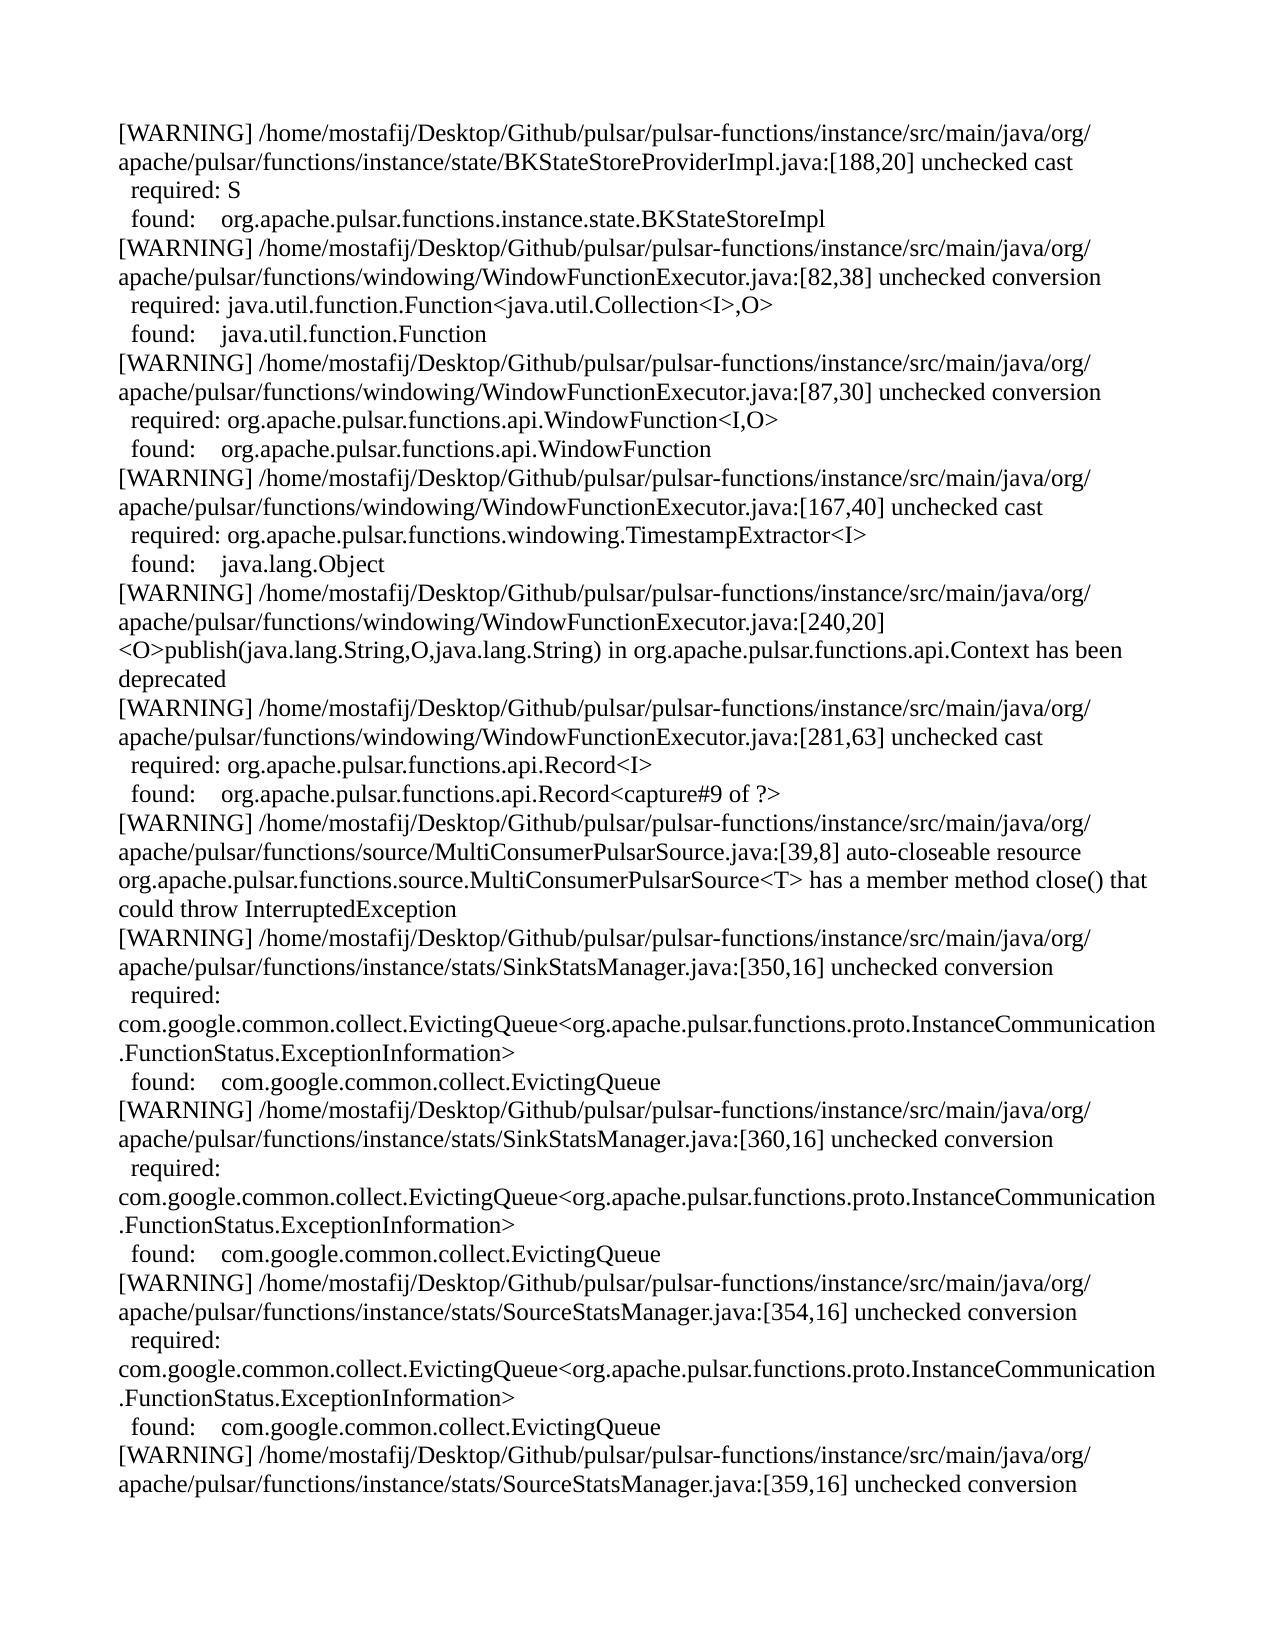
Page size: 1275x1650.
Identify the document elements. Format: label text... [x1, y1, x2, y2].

text [WARNING] /home/mostafij/Desktop/Github/pulsar/pulsar-functions/instance/src/main/java/org/apache/pulsar/functions/windowing/WindowFunctionExecutor.java:[167,40] unchecked cast [118, 463, 1157, 521]
text [WARNING] /home/mostafij/Desktop/Github/pulsar/pulsar-functions/instance/src/main/java/org/apache/pulsar/functions/source/MultiConsumerPulsarSource.java:[39,8] auto-closeable resource org.apache.pulsar.functions.source.MultiConsumerPulsarSource<T> has a member method close() that could throw InterruptedException [118, 808, 1157, 923]
text required: org.apache.pulsar.functions.api.Record<I> [118, 751, 1157, 779]
text required: java.util.function.Function<java.util.Collection<I>,O> [118, 291, 1157, 319]
text found: com.google.common.collect.EvictingQueue [118, 1239, 1157, 1268]
text [WARNING] /home/mostafij/Desktop/Github/pulsar/pulsar-functions/instance/src/main/java/org/apache/pulsar/functions/windowing/WindowFunctionExecutor.java:[240,20] <O>publish(java.lang.String,O,java.lang.String) in org.apache.pulsar.functions.api.Context has been deprecated [118, 578, 1157, 693]
text [WARNING] /home/mostafij/Desktop/Github/pulsar/pulsar-functions/instance/src/main/java/org/apache/pulsar/functions/windowing/WindowFunctionExecutor.java:[87,30] unchecked conversion [118, 348, 1157, 406]
text [WARNING] /home/mostafij/Desktop/Github/pulsar/pulsar-functions/instance/src/main/java/org/apache/pulsar/functions/instance/stats/SourceStatsManager.java:[354,16] unchecked conversion [118, 1268, 1157, 1326]
text required: S [118, 176, 1157, 204]
text found: com.google.common.collect.EvictingQueue [118, 1067, 1157, 1096]
text found: org.apache.pulsar.functions.instance.state.BKStateStoreImpl [118, 204, 1157, 233]
text found: com.google.common.collect.EvictingQueue [118, 1412, 1157, 1441]
text [WARNING] /home/mostafij/Desktop/Github/pulsar/pulsar-functions/instance/src/main/java/org/apache/pulsar/functions/instance/stats/SinkStatsManager.java:[350,16] unchecked conversion [118, 923, 1157, 981]
text required: com.google.common.collect.EvictingQueue<org.apache.pulsar.functions.proto.InstanceCommunication.FunctionStatus.ExceptionInformation> [118, 981, 1157, 1067]
text required: com.google.common.collect.EvictingQueue<org.apache.pulsar.functions.proto.InstanceCommunication.FunctionStatus.ExceptionInformation> [118, 1326, 1157, 1412]
text required: org.apache.pulsar.functions.api.WindowFunction<I,O> [118, 406, 1157, 434]
text [WARNING] /home/mostafij/Desktop/Github/pulsar/pulsar-functions/instance/src/main/java/org/apache/pulsar/functions/instance/stats/SourceStatsManager.java:[359,16] unchecked conversion [118, 1441, 1157, 1498]
text required: com.google.common.collect.EvictingQueue<org.apache.pulsar.functions.proto.InstanceCommunication.FunctionStatus.ExceptionInformation> [118, 1153, 1157, 1239]
text [WARNING] /home/mostafij/Desktop/Github/pulsar/pulsar-functions/instance/src/main/java/org/apache/pulsar/functions/instance/stats/SinkStatsManager.java:[360,16] unchecked conversion [118, 1096, 1157, 1153]
text [WARNING] /home/mostafij/Desktop/Github/pulsar/pulsar-functions/instance/src/main/java/org/apache/pulsar/functions/windowing/WindowFunctionExecutor.java:[281,63] unchecked cast [118, 693, 1157, 751]
text found: org.apache.pulsar.functions.api.WindowFunction [118, 434, 1157, 463]
text required: org.apache.pulsar.functions.windowing.TimestampExtractor<I> [118, 521, 1157, 549]
text [WARNING] /home/mostafij/Desktop/Github/pulsar/pulsar-functions/instance/src/main/java/org/apache/pulsar/functions/instance/state/BKStateStoreProviderImpl.java:[188,20] unchecked cast [118, 118, 1157, 176]
text found: java.lang.Object [118, 549, 1157, 578]
text found: java.util.function.Function [118, 319, 1157, 348]
text [WARNING] /home/mostafij/Desktop/Github/pulsar/pulsar-functions/instance/src/main/java/org/apache/pulsar/functions/windowing/WindowFunctionExecutor.java:[82,38] unchecked conversion [118, 233, 1157, 291]
text found: org.apache.pulsar.functions.api.Record<capture#9 of ?> [118, 779, 1157, 808]
